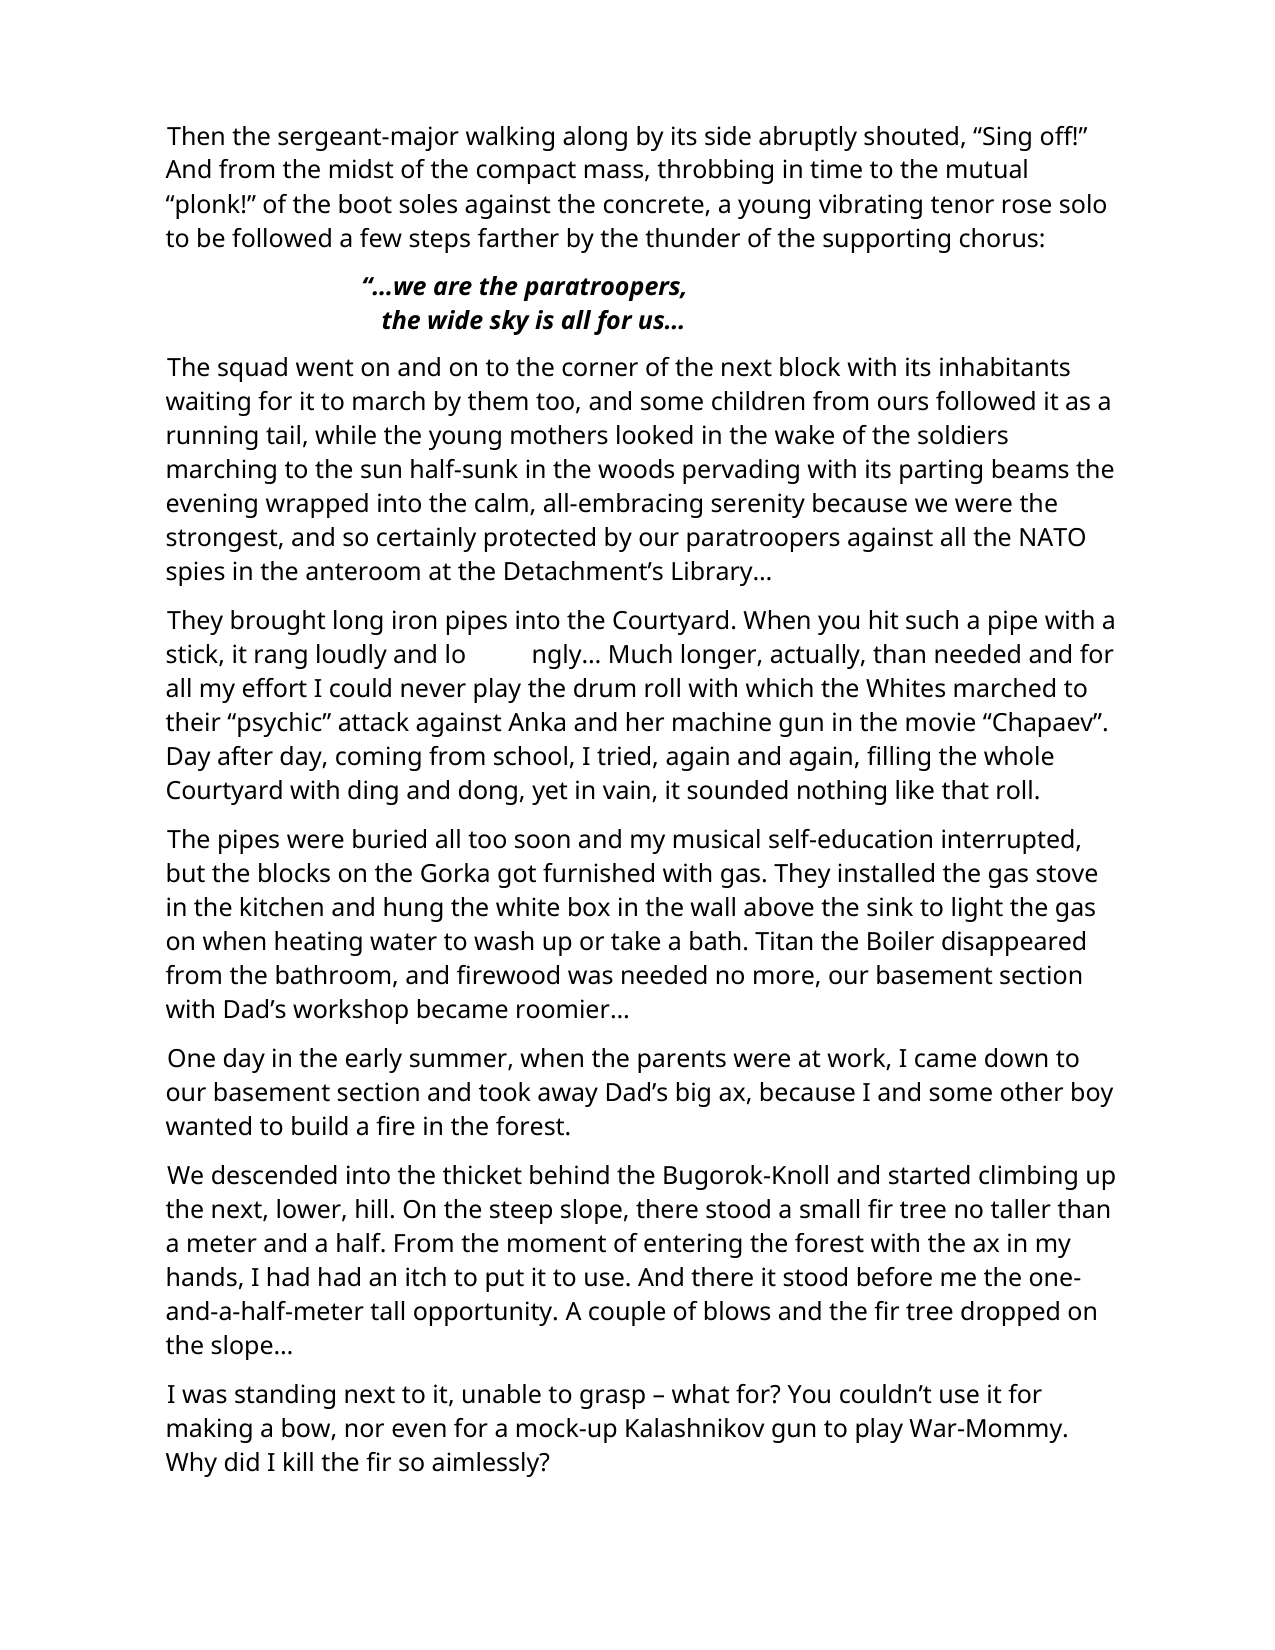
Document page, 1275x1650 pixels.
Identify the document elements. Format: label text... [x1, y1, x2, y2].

text The pipes were buried all too soon and my musical self-education interrupted, but the blocks on the Gorka got furnished with gas. They installed the gas stove in the kitchen and hung the white box in the wall above the sink to light the gas on when heating water to wash up or take a bath. Titan the Boiler disappeared from the bathroom, and firewood was needed no more, our basement section with Dad’s workshop became roomier… [165, 822, 1118, 1026]
text We descended into the thicket behind the Bugorok-Knoll and started climbing up the next, lower, hill. On the steep slope, there stood a small fir tree no taller than a meter and a half. From the moment of entering the forest with the ax in my hands, I had had an itch to put it to use. And there it stood before me the one-and-a-half-meter tall opportunity. A couple of blows and the fir tree dropped on the slope… [165, 1157, 1118, 1362]
text One day in the early summer, when the parents were at work, I came down to our basement section and took away Dad’s big ax, because I and some other boy wanted to build a fire in the forest. [165, 1041, 1118, 1143]
text Then the sergeant-major walking along by its side abruptly shouted, “Sing off!” And from the midst of the compact mass, throbbing in time to the mutual “plonk!” of the boot soles against the concrete, a young vibrating tenor rose solo to be followed a few steps farther by the thunder of the supporting chorus: [165, 118, 1118, 254]
text I was standing next to it, unable to grasp – what for? You couldn’t use it for making a bow, nor even for a mock-up Kalashnikov gun to play War-Mommy. Why did I kill the fir so aimlessly? [165, 1376, 1118, 1478]
text “…we are the paratroopers, the wide sky is all for us… [286, 269, 1118, 337]
text They brought long iron pipes into the Courtyard. When you hit such a pipe with a stick, it rang loudly and lo ngly… Much longer, actually, than needed and for all my effort I could never play the drum roll with which the Whites marched to their “psychic” attack against Anka and her machine gun in the movie “Chapaev”. Day after day, coming from school, I tried, again and again, filling the whole Courtyard with ding and dong, yet in vain, it sounded nothing like that roll. [165, 603, 1118, 807]
text The squad went on and on to the corner of the next block with its inhabitants waiting for it to march by them too, and some children from ours followed it as a running tail, while the young mothers looked in the wake of the soldiers marching to the sun half-sunk in the woods pervading with its parting beams the evening wrapped into the calm, all-embracing serenity because we were the strongest, and so certainly protected by our paratroopers against all the NATO spies in the anteroom at the Detachment’s Library… [165, 349, 1118, 588]
